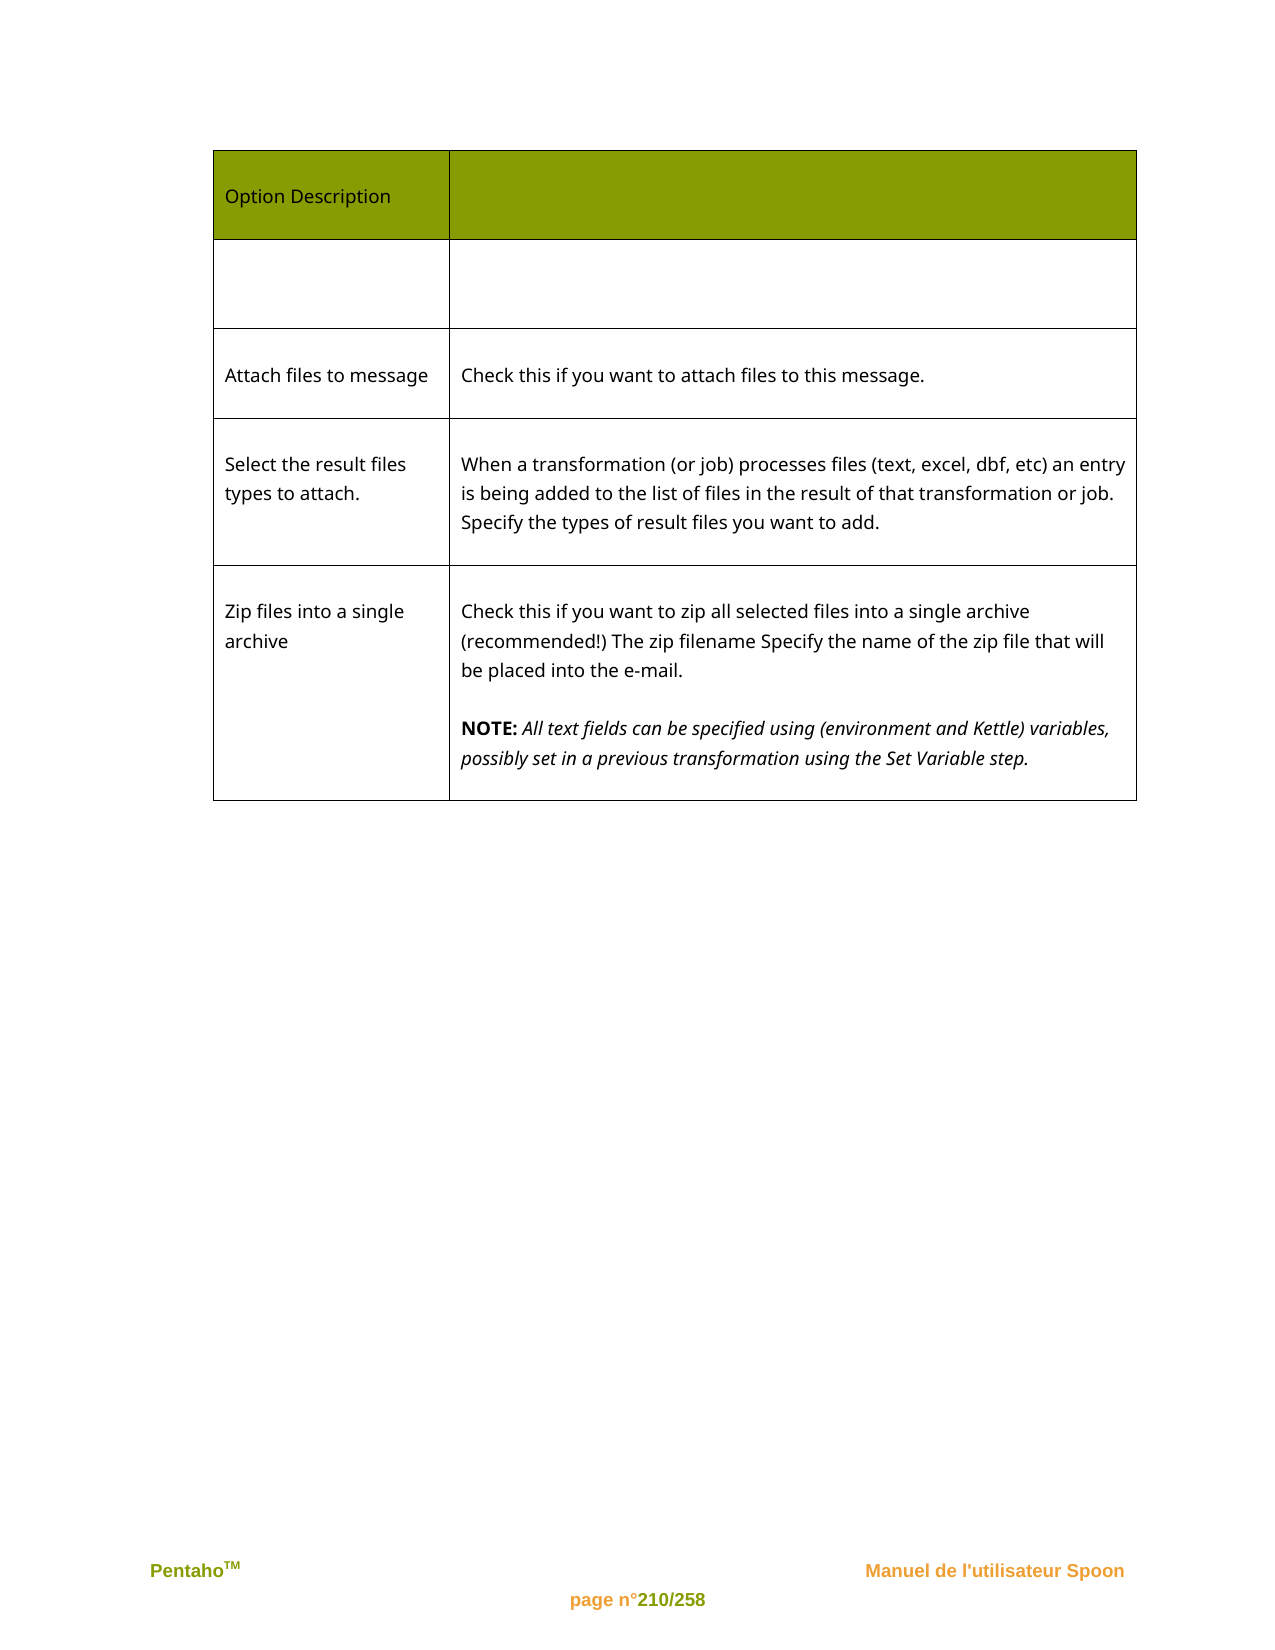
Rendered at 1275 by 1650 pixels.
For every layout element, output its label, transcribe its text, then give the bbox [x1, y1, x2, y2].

table_cell Check this if you want to attach files to this message. [450, 329, 1136, 417]
table_cell [214, 240, 449, 328]
table_cell Check this if you want to zip all selected files into a single archive (recommended!) The zip filename Specify the name of the zip file that will be placed into the e-mail. NOTE: All text fields can be specified using (environment and Kettle) variables, possibly set in a previous transformation using the Set Variable step. [450, 566, 1136, 800]
table_cell When a transformation (or job) processes files (text, excel, dbf, etc) an entry is being added to the list of files in the result of that transformation or job. Specify the types of result files you want to add. [450, 419, 1136, 565]
table_header Option Description [214, 151, 449, 239]
table_cell Select the result files types to attach. [214, 419, 449, 565]
table_cell Zip files into a single archive [214, 566, 449, 800]
table_cell [450, 240, 1136, 328]
table_header [450, 151, 1136, 239]
table_cell Attach files to message [214, 329, 449, 417]
